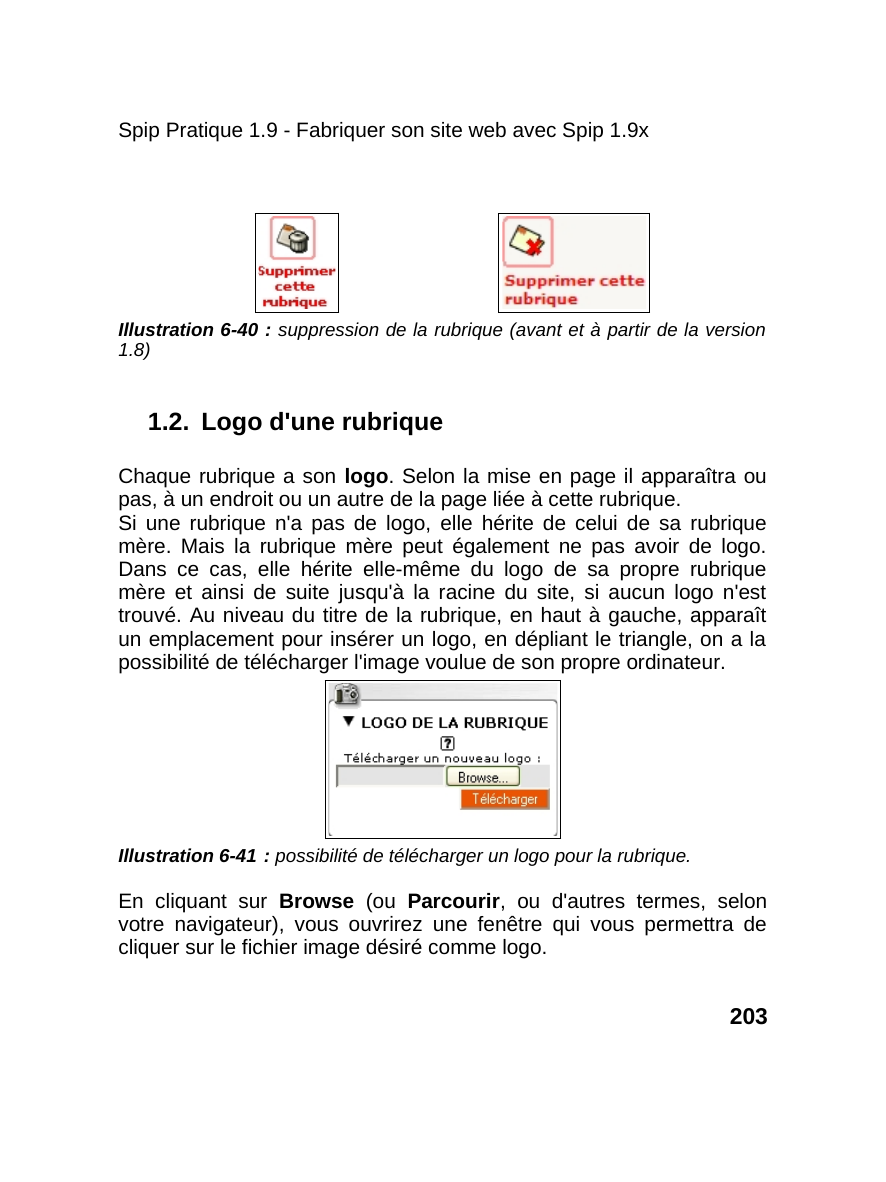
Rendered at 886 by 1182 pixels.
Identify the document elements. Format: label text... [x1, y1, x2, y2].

text Illustration 6-40 : suppression de la rubrique (avant et à partir de la version 1.8) [118, 309, 768, 361]
text Si une rubrique n'a pas de logo, elle hérite de celui de sa rubrique mère. Mais la rubrique mère peut également ne pas avoir de logo. Dans ce cas, elle hérite elle-même du logo de sa propre rubrique mère et ainsi de suite jusqu'à la racine du site, si aucun logo n'est trouvé. Au niveau du titre de la rubrique, en haut à gauche, apparaît un emplacement pour insérer un logo, en dépliant le triangle, on a la possibilité de télécharger l'image voulue de son propre ordinateur. [118, 511, 768, 674]
list Logo d'une rubrique [148, 407, 768, 435]
text Illustration 6-41 : possibilité de télécharger un logo pour la rubrique. [118, 681, 768, 866]
text En cliquant sur Browse (ou Parcourir, ou d'autres termes, selon votre navigateur), vous ouvrirez une fenêtre qui vous permettra de cliquer sur le fichier image désiré comme logo. [118, 889, 768, 959]
picture [258, 216, 336, 309]
picture [502, 216, 647, 309]
picture [328, 683, 558, 836]
text Chaque rubrique a son logo. Selon la mise en page il apparaîtra ou pas, à un endroit ou un autre de la page liée à cette rubrique. [118, 465, 768, 511]
